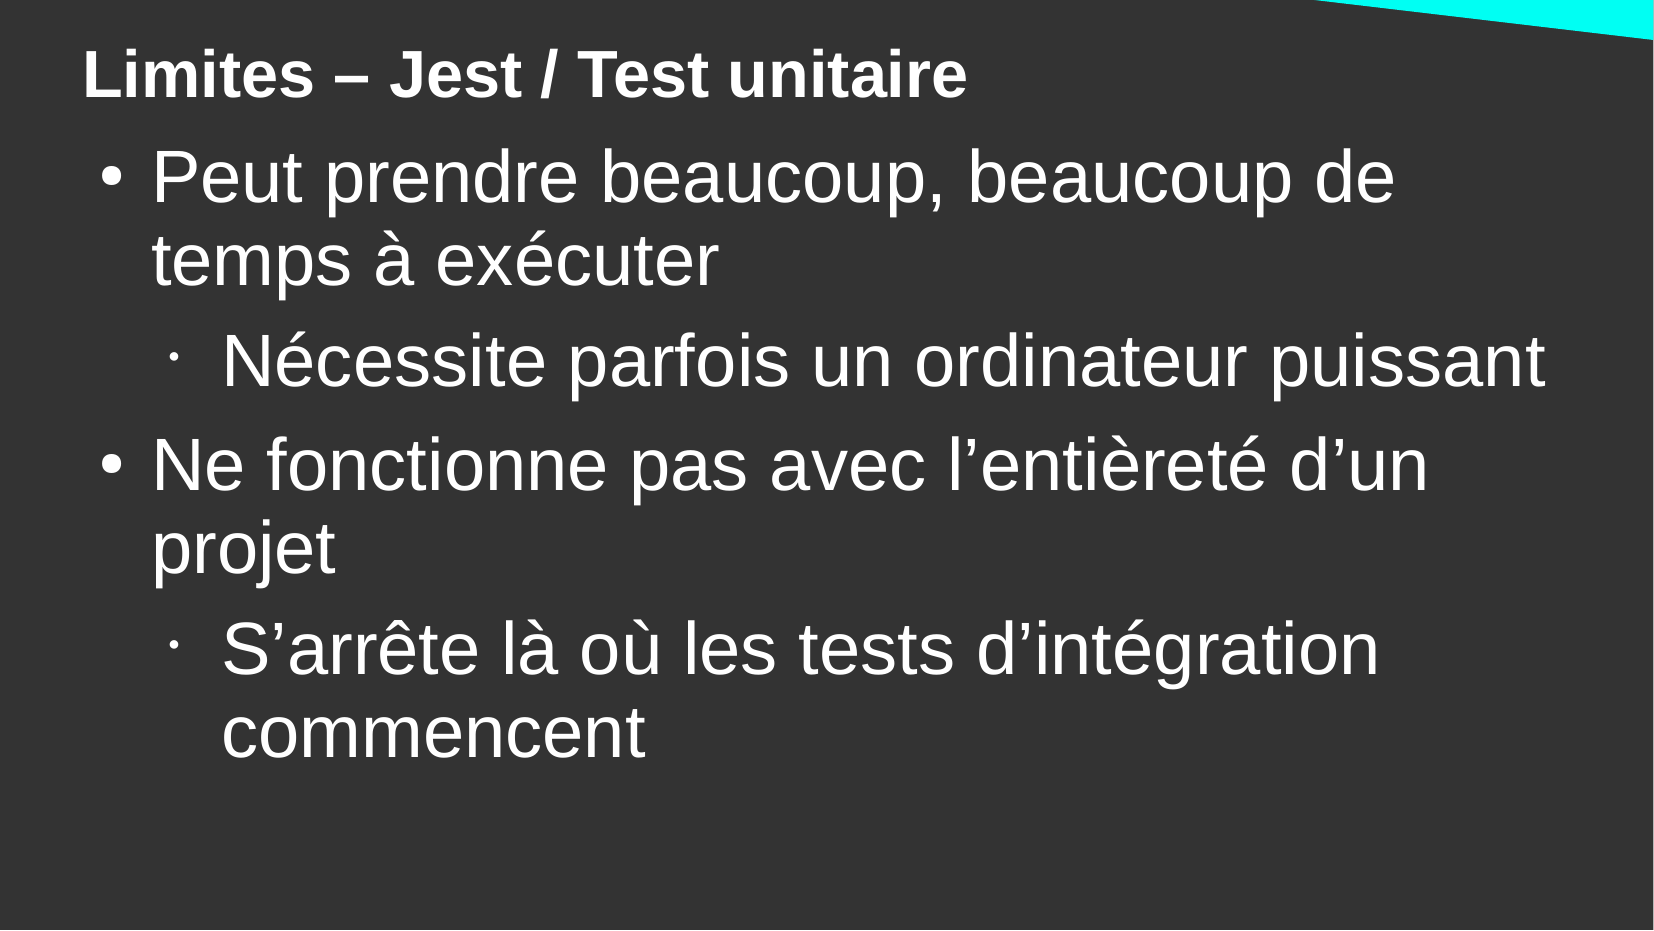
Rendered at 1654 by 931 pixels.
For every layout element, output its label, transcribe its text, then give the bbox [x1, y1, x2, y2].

title Limites – Jest / Test unitaire [82, 37, 1571, 112]
text_box [1314, 0, 1654, 41]
list Peut prendre beaucoup, beaucoup de temps à exécuter Nécessite parfois un ordinateur puissant Ne fonctionne pas avec l’entièreté d’un projet S’arrête là où les tests d’intégration commencent [80, 135, 1619, 780]
